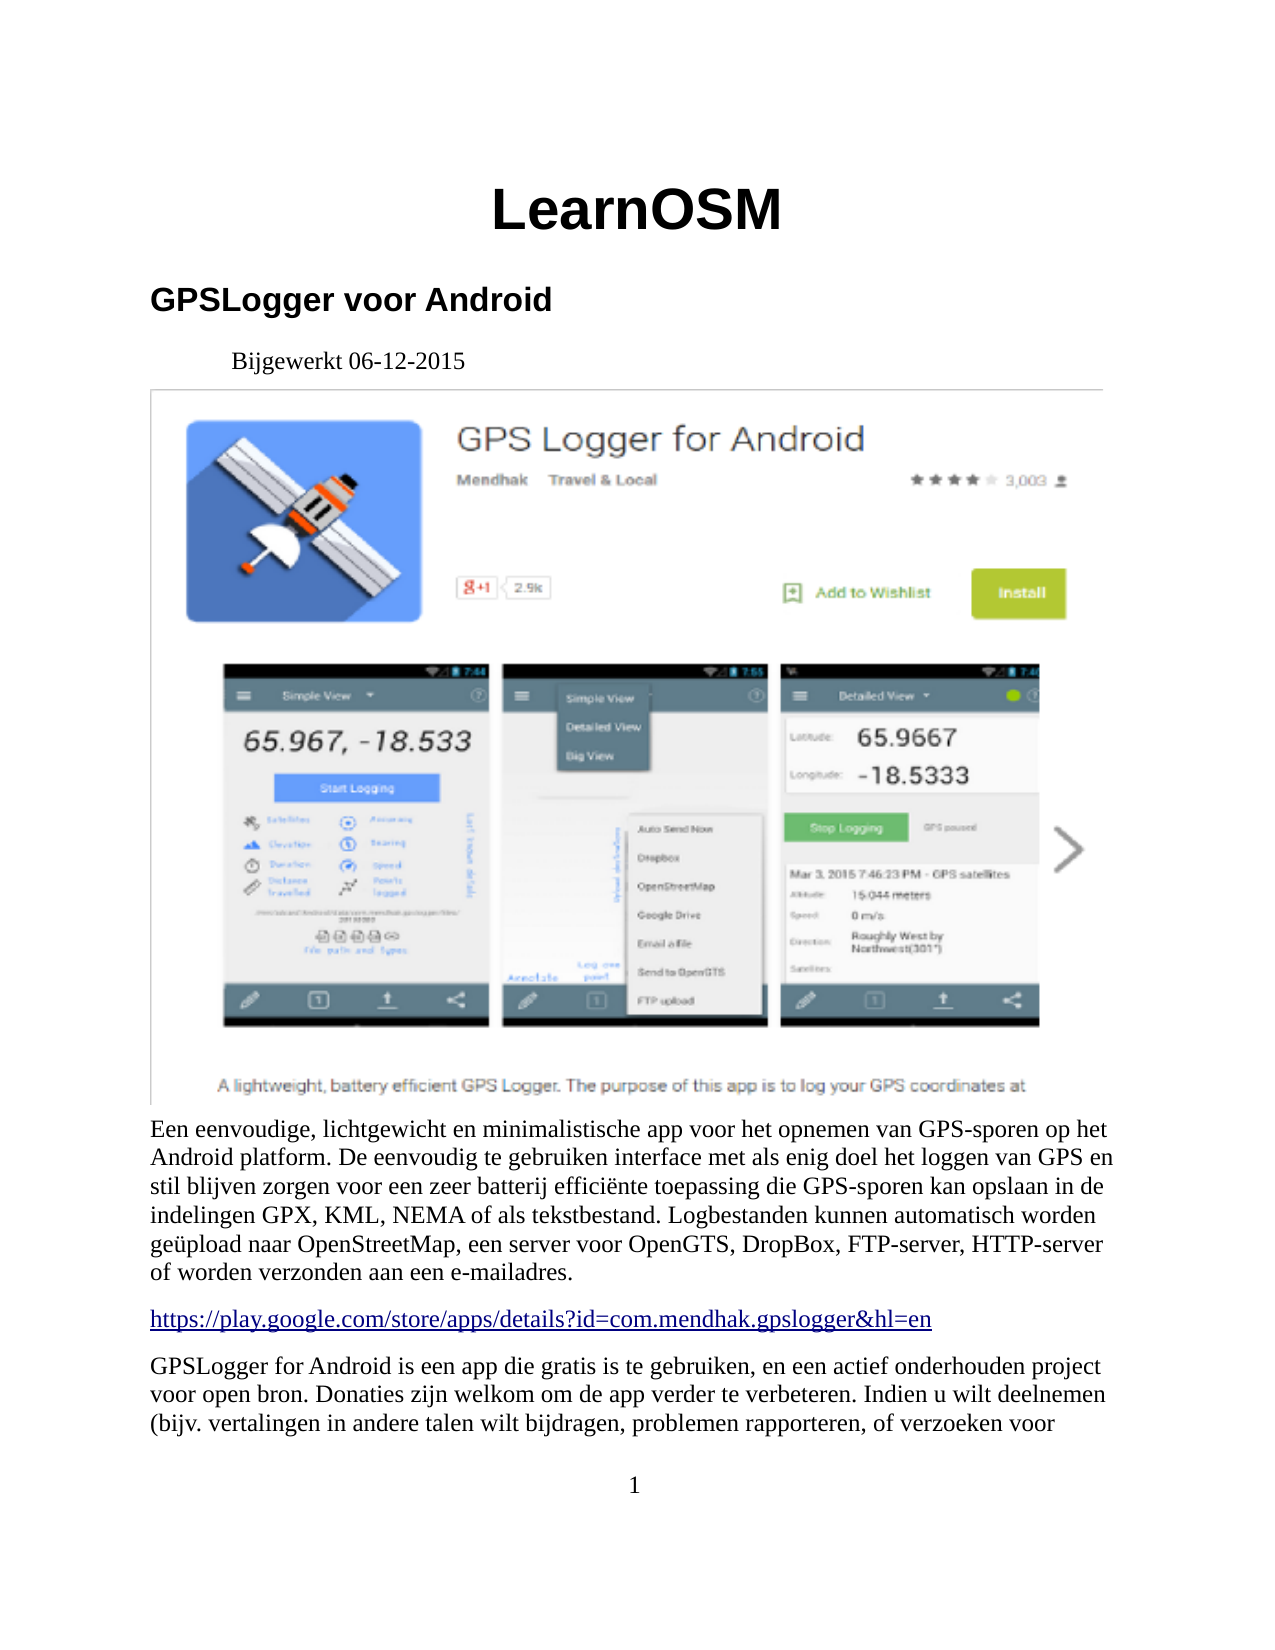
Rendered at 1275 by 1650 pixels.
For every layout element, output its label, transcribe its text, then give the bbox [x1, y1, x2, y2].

title LearnOSM [150, 175, 1125, 242]
text Bijgewerkt 06-12-2015 [225, 346, 1125, 374]
picture [150, 389, 1104, 1105]
text GPSLogger for Android is een app die gratis is te gebruiken, en een actief onderhouden project voor open bron. Donaties zijn welkom om de app verder te verbeteren. Indien u wilt deelnemen (bijv. vertalingen in andere talen wilt bijdragen, problemen rapporteren, of verzoeken voor [150, 1351, 1125, 1437]
text Een eenvoudige, lichtgewicht en minimalistische app voor het opnemen van GPS-sporen op het Android platform. De eenvoudig te gebruiken interface met als enig doel het loggen van GPS en stil blijven zorgen voor een zeer batterij efficiënte toepassing die GPS-sporen kan opslaan in de indelingen GPX, KML, NEMA of als tekstbestand. Logbestanden kunnen automatisch worden geüpload naar OpenStreetMap, een server voor OpenGTS, DropBox, FTP-server, HTTP-server of worden verzonden aan een e-mailadres. [150, 1114, 1125, 1286]
text https://play.google.com/store/apps/details?id=com.mendhak.gpslogger&hl=en [150, 1304, 1125, 1333]
subtitle GPSLogger voor Android [150, 279, 1125, 318]
